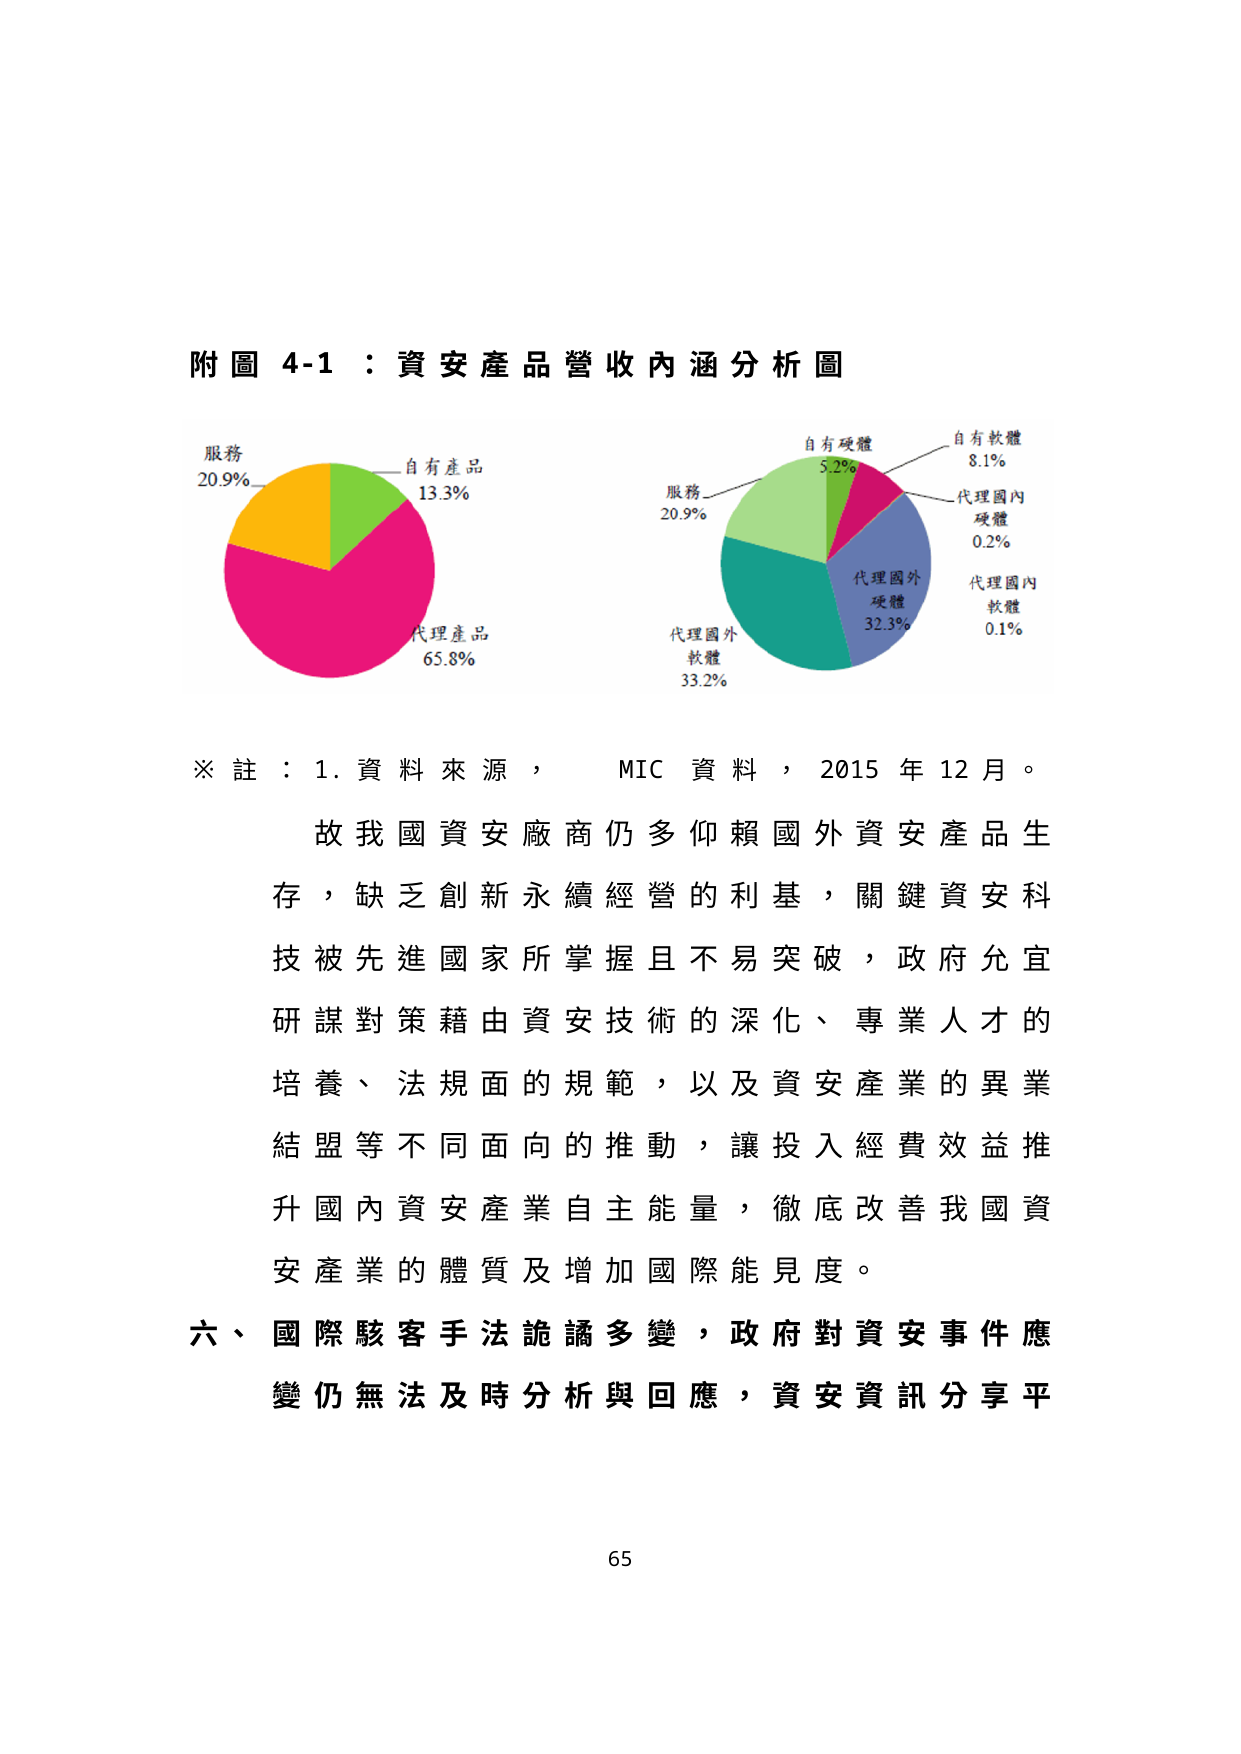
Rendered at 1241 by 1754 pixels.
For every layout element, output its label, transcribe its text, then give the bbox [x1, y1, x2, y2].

text [183, 415, 1058, 419]
text 故我國資安廠商仍多仰賴國外資安產品生存，缺乏創新永續經營的利基，關鍵資安科技被先進國家所掌握且不易突破，政府允宜研謀對策藉由資安技術的深化、專業人才的培養、法規面的規範，以及資安產業的異業結盟等不同面向的推動，讓投入經費效益推升國內資安產業自主能量，徹底改善我國資安產業的體質及增加國際能見度。 [242, 790, 1058, 1290]
text 附圖4-1：資安產品營收內涵分析圖 [183, 290, 1058, 415]
text 六、國際駭客手法詭譎多變，政府對資安事件應變仍無法及時分析與回應，資安資訊分享平 [183, 1290, 1058, 1415]
text ※註：1.資料來源， MIC資料，2015年12月。 [183, 694, 1058, 790]
